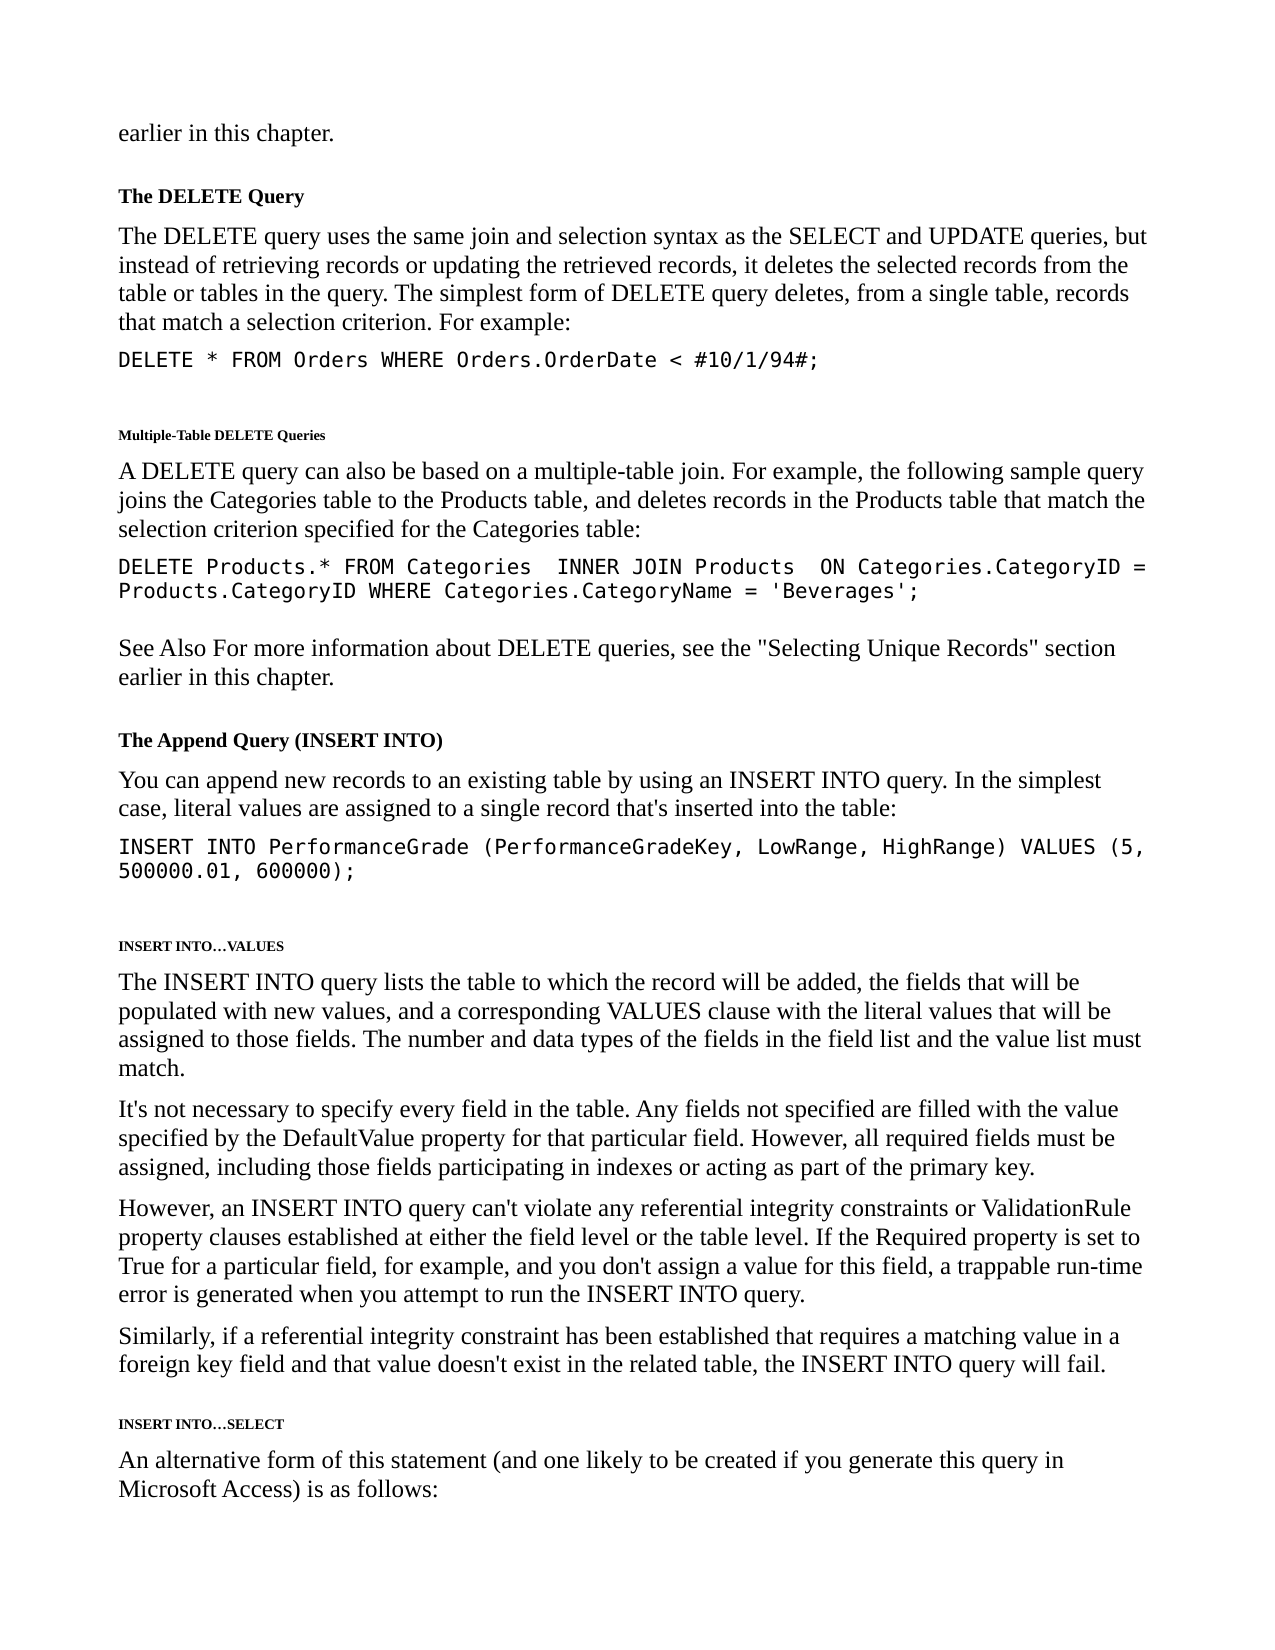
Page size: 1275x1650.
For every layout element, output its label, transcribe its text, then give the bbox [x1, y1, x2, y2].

text You can append new records to an existing table by using an INSERT INTO query. In the simplest case, literal values are assigned to a single record that's inserted into the table: [118, 765, 1157, 822]
text DELETE Products.* FROM Categories INNER JOIN Products ON Categories.CategoryID = Products.CategoryID WHERE Categories.CategoryName = 'Beverages'; [118, 555, 1157, 604]
text The INSERT INTO query lists the table to which the record will be added, the fields that will be populated with new values, and a corresponding VALUES clause with the literal values that will be assigned to those fields. The number and data types of the fields in the field list and the value list must match. [118, 967, 1157, 1082]
text It's not necessary to specify every field in the table. Any fields not specified are filled with the value specified by the DefaultValue property for that particular field. However, all required fields must be assigned, including those fields participating in indexes or acting as part of the primary key. [118, 1094, 1157, 1181]
subtitle Multiple-Table DELETE Queries [118, 427, 1157, 444]
text INSERT INTO PerformanceGrade (PerformanceGradeKey, LowRange, HighRange) VALUES (5, 500000.01, 600000); [118, 835, 1157, 883]
text See Also For more information about DELETE queries, see the "Selecting Unique Records" section earlier in this chapter. [118, 633, 1157, 691]
text Similarly, if a referential integrity constraint has been established that requires a matching value in a foreign key field and that value doesn't exist in the related table, the INSERT INTO query will fail. [118, 1321, 1157, 1378]
subtitle INSERT INTO…SELECT [118, 1416, 1157, 1433]
text earlier in this chapter. [118, 118, 1157, 147]
text A DELETE query can also be based on a multiple-table join. For example, the following sample query joins the Categories table to the Products table, and deletes records in the Products table that match the selection criterion specified for the Categories table: [118, 456, 1157, 543]
subtitle The DELETE Query [118, 184, 1157, 208]
text The DELETE query uses the same join and selection syntax as the SELECT and UPDATE queries, but instead of retrieving records or updating the retrieved records, it deletes the selected records from the table or tables in the query. The simplest form of DELETE query deletes, from a single table, records that match a selection criterion. For example: [118, 221, 1157, 336]
text An alternative form of this statement (and one likely to be created if you generate this query in Microsoft Access) is as follows: [118, 1445, 1157, 1503]
text However, an INSERT INTO query can't violate any referential integrity constraints or ValidationRule property clauses established at either the field level or the table level. If the Required property is set to True for a particular field, for example, and you don't assign a value for this field, a trappable run-time error is generated when you attempt to run the INSERT INTO query. [118, 1193, 1157, 1308]
subtitle The Append Query (INSERT INTO) [118, 728, 1157, 752]
text DELETE * FROM Orders WHERE Orders.OrderDate < #10/1/94#; [118, 348, 1157, 373]
subtitle INSERT INTO…VALUES [118, 938, 1157, 954]
